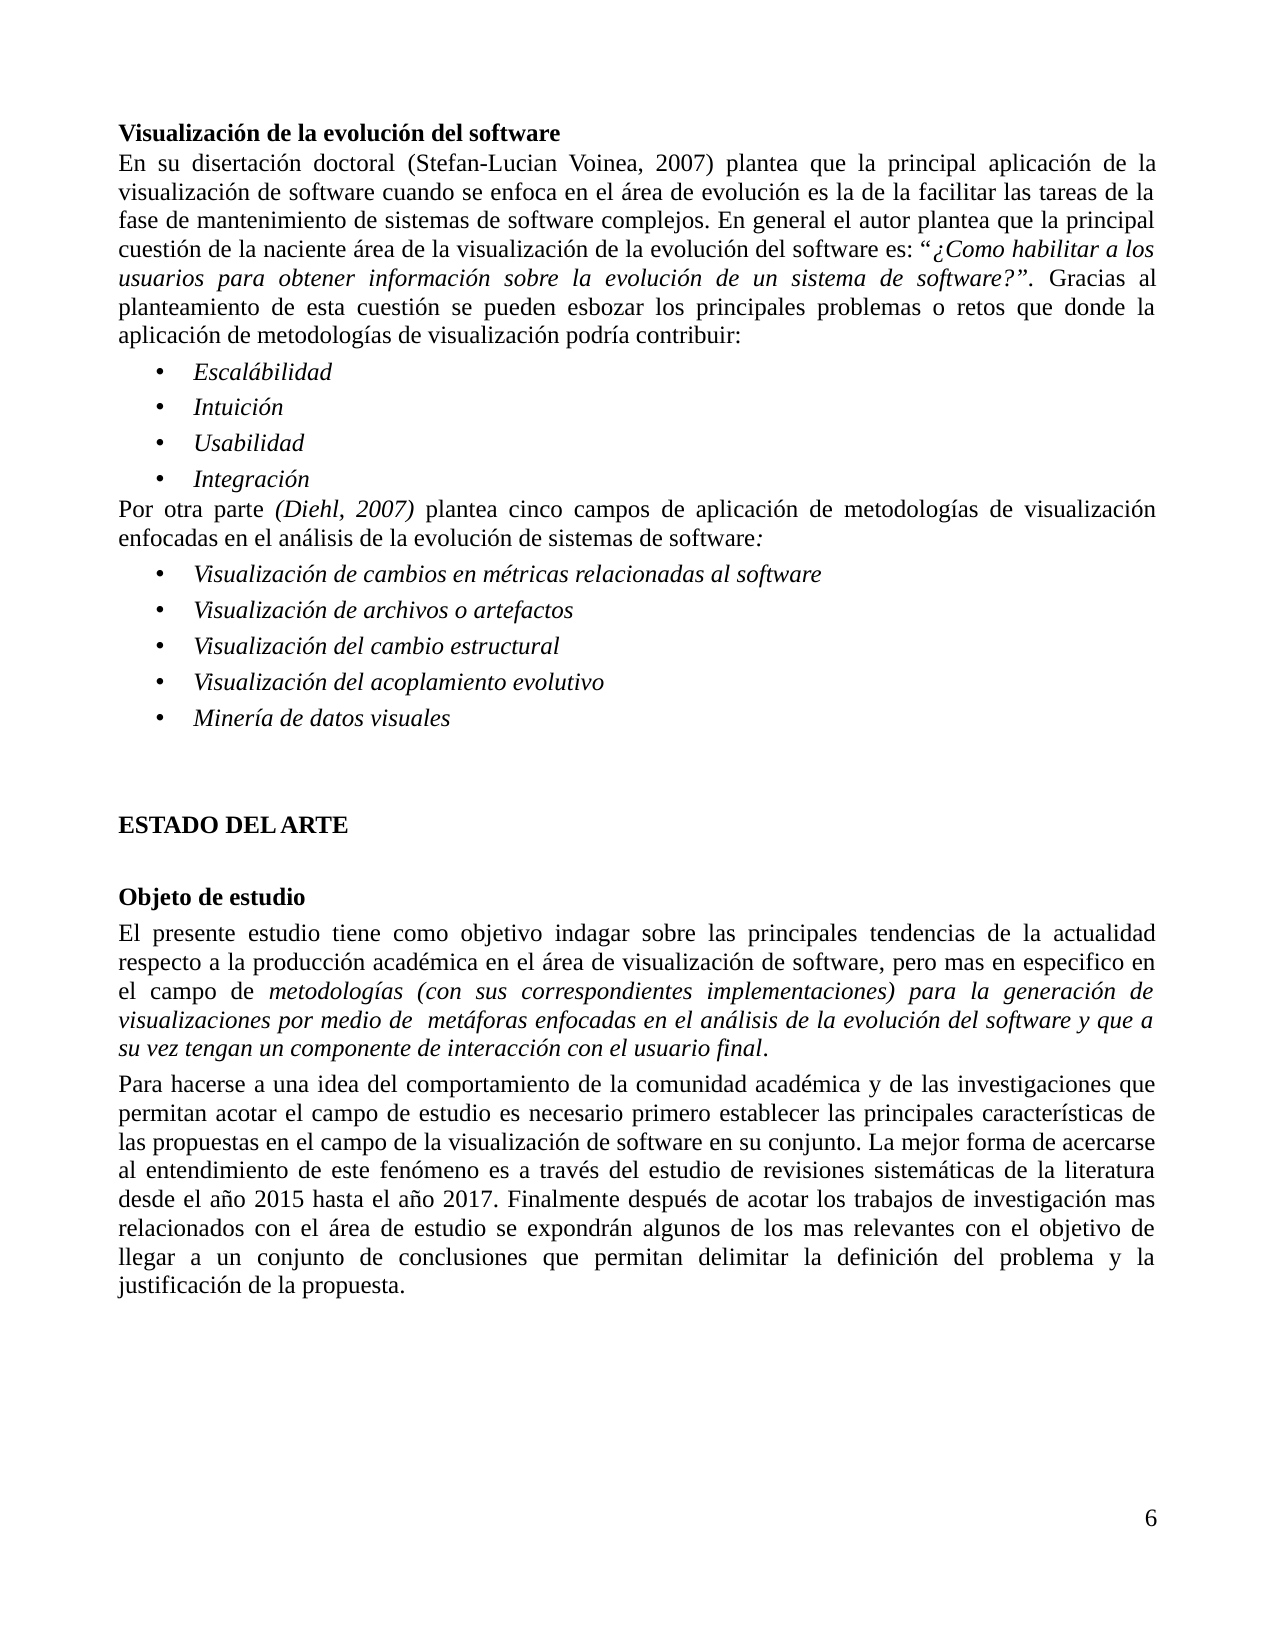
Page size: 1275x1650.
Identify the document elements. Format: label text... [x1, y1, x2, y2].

subtitle Por otra parte (Diehl, 2007) plantea cinco campos de aplicación de metodologías de visualización enfocadas en el análisis de la evolución de sistemas de software: [118, 494, 1157, 552]
subtitle En su disertación doctoral (Stefan-Lucian Voinea, 2007) plantea que la principal aplicación de la visualización de software cuando se enfoca en el área de evolución es la de la facilitar las tareas de la fase de mantenimiento de sistemas de software complejos. En general el autor plantea que la principal cuestión de la naciente área de la visualización de la evolución del software es: “¿Como habilitar a los usuarios para obtener información sobre la evolución de un sistema de software?”. Gracias al planteamiento de esta cuestión se pueden esbozar los principales problemas o retos que donde la aplicación de metodologías de visualización podría contribuir: [118, 148, 1157, 349]
subtitle Objeto de estudio [118, 882, 1157, 911]
subtitle Visualización del acoplamiento evolutivo [156, 667, 1157, 696]
subtitle El presente estudio tiene como objetivo indagar sobre las principales tendencias de la actualidad respecto a la producción académica en el área de visualización de software, pero mas en especifico en el campo de metodologías (con sus correspondientes implementaciones) para la generación de visualizaciones por medio de metáforas enfocadas en el análisis de la evolución del software y que a su vez tengan un componente de interacción con el usuario final. [118, 918, 1157, 1062]
subtitle Usabilidad [156, 428, 1157, 457]
subtitle Escalábilidad [156, 357, 1157, 385]
subtitle Visualización de archivos o artefactos [156, 595, 1157, 624]
subtitle Minería de datos visuales [156, 703, 1157, 732]
subtitle Integración [156, 464, 1157, 493]
subtitle ESTADO DEL ARTE [118, 811, 1157, 839]
subtitle Intuición [156, 392, 1157, 421]
subtitle Para hacerse a una idea del comportamiento de la comunidad académica y de las investigaciones que permitan acotar el campo de estudio es necesario primero establecer las principales características de las propuestas en el campo de la visualización de software en su conjunto. La mejor forma de acercarse al entendimiento de este fenómeno es a través del estudio de revisiones sistemáticas de la literatura desde el año 2015 hasta el año 2017. Finalmente después de acotar los trabajos de investigación mas relacionados con el área de estudio se expondrán algunos de los mas relevantes con el objetivo de llegar a un conjunto de conclusiones que permitan delimitar la definición del problema y la justificación de la propuesta. [118, 1069, 1157, 1299]
subtitle Visualización de la evolución del software [118, 118, 1157, 147]
subtitle Visualización de cambios en métricas relacionadas al software [156, 559, 1157, 588]
subtitle Visualización del cambio estructural [156, 631, 1157, 660]
